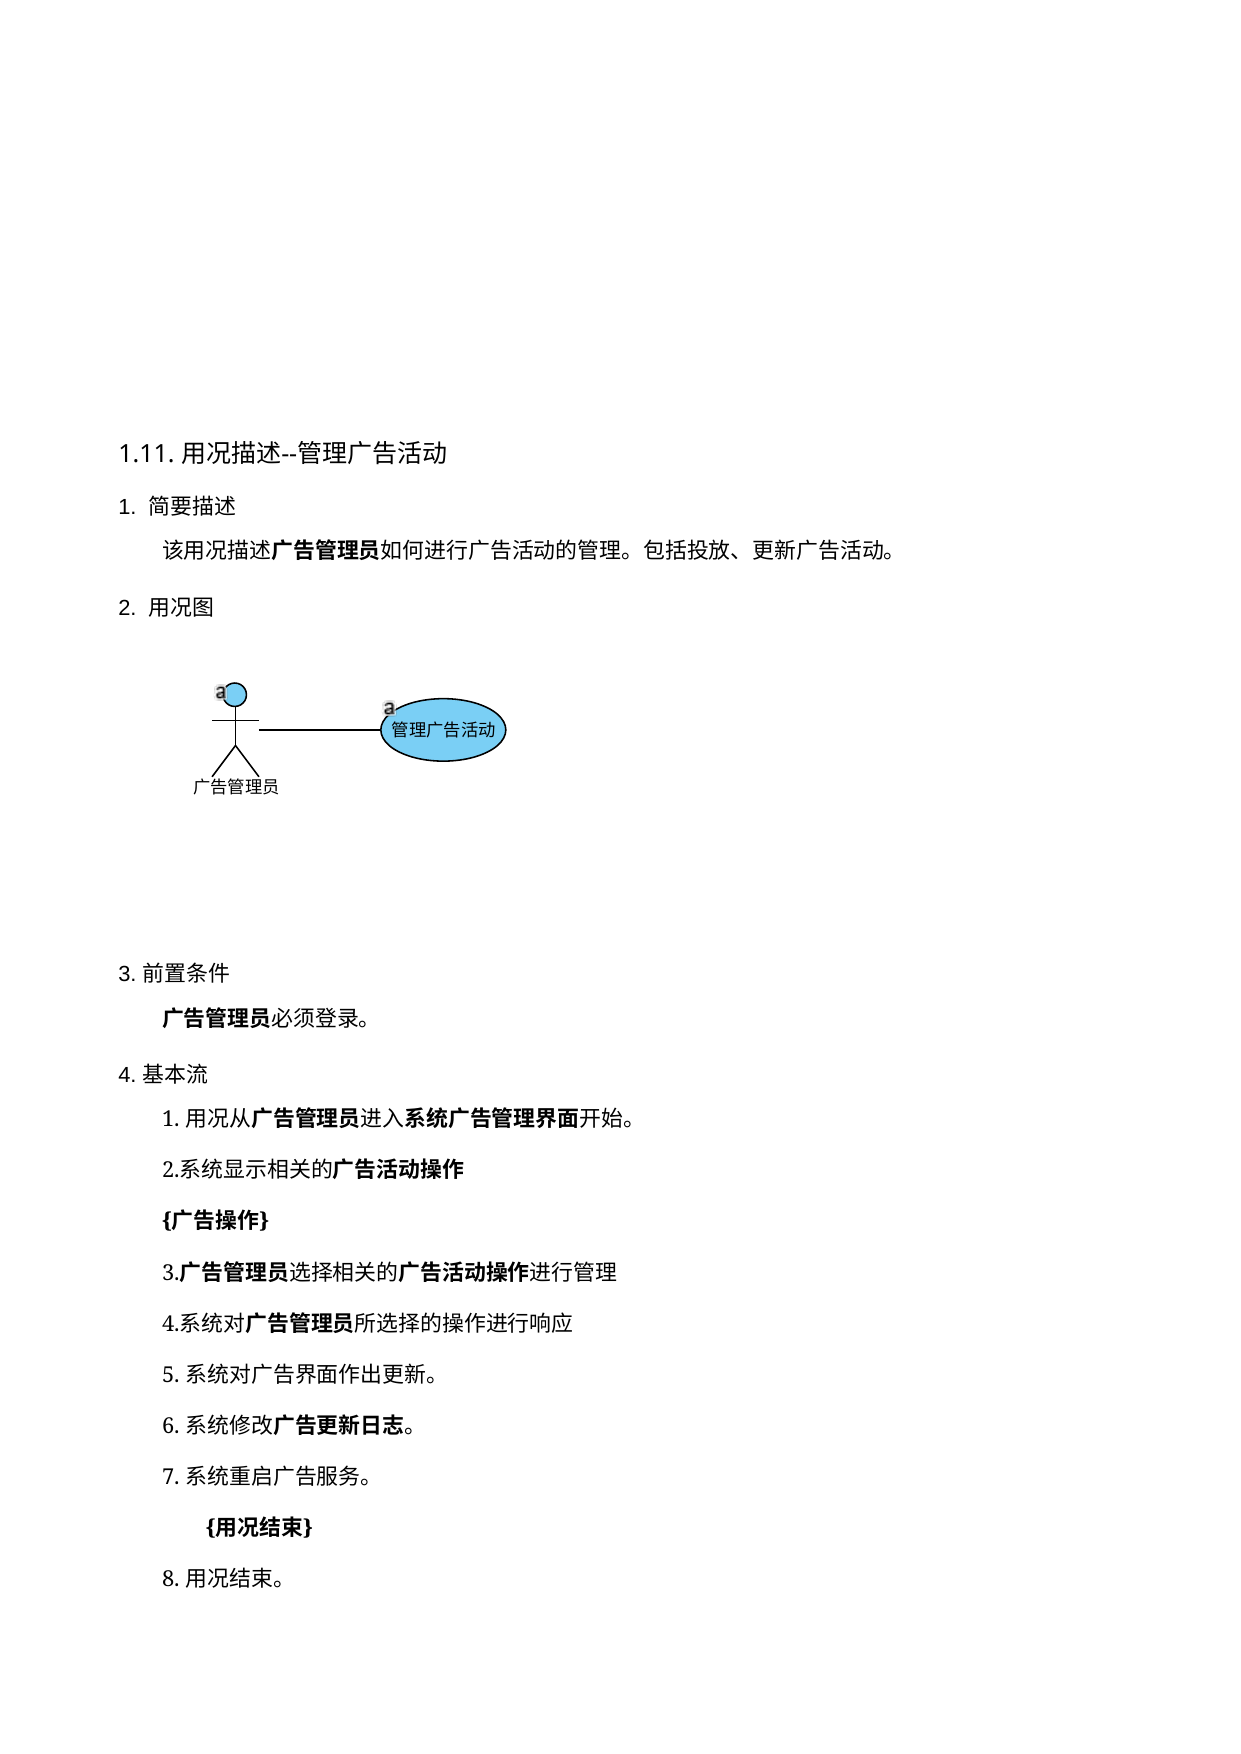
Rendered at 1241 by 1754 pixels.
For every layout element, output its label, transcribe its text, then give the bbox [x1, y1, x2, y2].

text 7. 系统重启广告服务。 [118, 1459, 1122, 1490]
text 2.系统显示相关的广告活动操作 [118, 1152, 1122, 1184]
text 1. 用况从广告管理员进入系统广告管理界面开始。 [118, 1101, 1122, 1133]
subtitle 前置条件 [118, 956, 1122, 988]
text {广告操作} [118, 1203, 1122, 1235]
text 4.系统对广告管理员所选择的操作进行响应 [118, 1306, 1122, 1337]
text 广告管理员必须登录。 [118, 1001, 1122, 1032]
subtitle 用况图 [118, 590, 1122, 621]
text 3.广告管理员选择相关的广告活动操作进行管理 [118, 1254, 1122, 1286]
text 5. 系统对广告界面作出更新。 [118, 1357, 1122, 1388]
subtitle 用况描述--管理广告活动 [118, 434, 1122, 470]
text 该用况描述广告管理员如何进行广告活动的管理。包括投放、更新广告活动。 [118, 533, 1122, 565]
subtitle 基本流 [118, 1057, 1122, 1089]
subtitle 简要描述 [118, 489, 1122, 521]
text 6. 系统修改广告更新日志。 [118, 1408, 1122, 1439]
text 8. 用况结束。 [118, 1561, 1122, 1592]
text {用况结束} [118, 1510, 1122, 1541]
